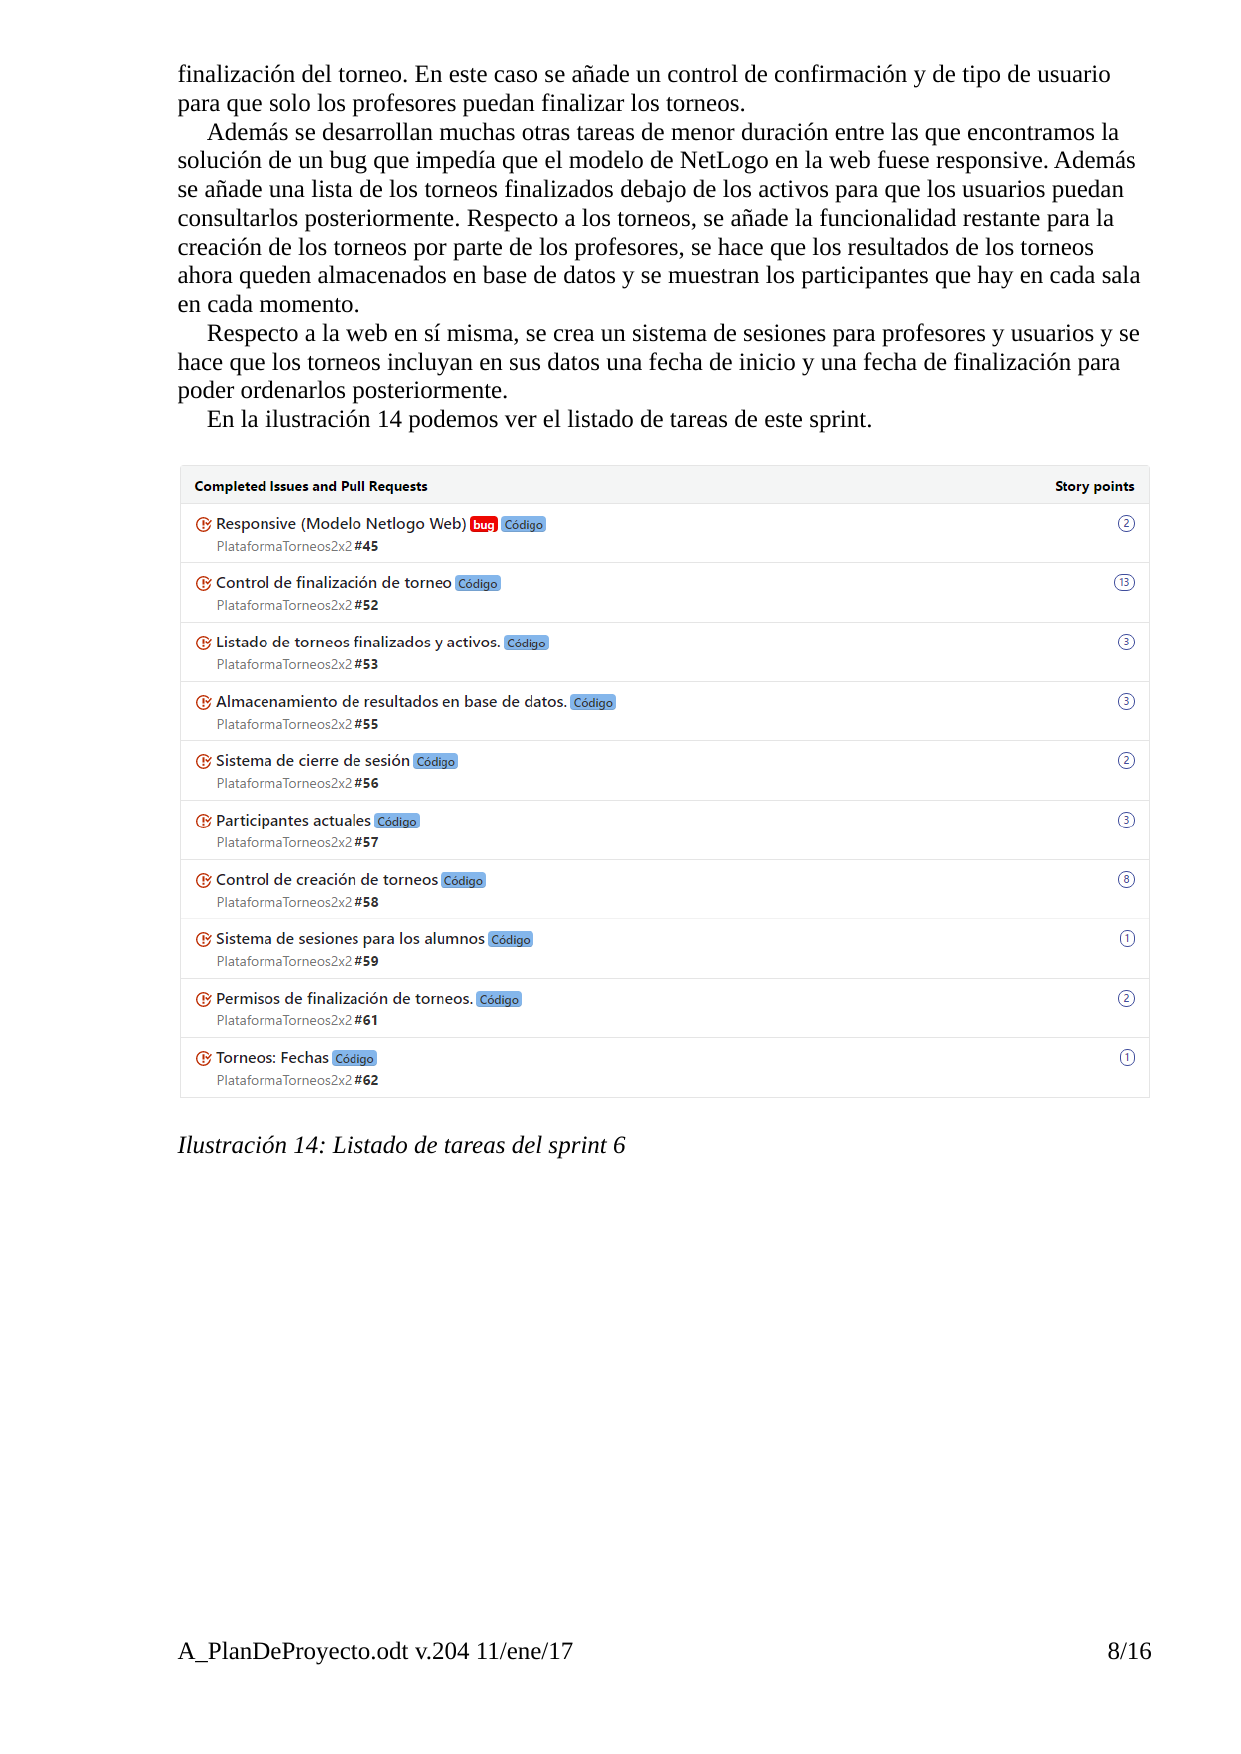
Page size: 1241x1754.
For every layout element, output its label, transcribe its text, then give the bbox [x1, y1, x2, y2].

text Respecto a la web en sí misma, se crea un sistema de sesiones para profesores y usuarios y se hace que los torneos incluyan en sus datos una fecha de inicio y una fecha de finalización para poder ordenarlos posteriormente. [177, 318, 1152, 404]
text Ilustración 14: Listado de tareas del sprint 6 [177, 1101, 1152, 1158]
text En la ilustración 14 podemos ver el listado de tareas de este sprint. [177, 404, 1152, 433]
text Además se desarrollan muchas otras tareas de menor duración entre las que encontramos la solución de un bug que impedía que el modelo de NetLogo en la web fuese responsive. Además se añade una lista de los torneos finalizados debajo de los activos para que los usuarios puedan consultarlos posteriormente. Respecto a los torneos, se añade la funcionalidad restante para la creación de los torneos por parte de los profesores, se hace que los resultados de los torneos ahora queden almacenados en base de datos y se muestran los participantes que hay en cada sala en cada momento. [177, 117, 1152, 318]
picture [177, 461, 1152, 1101]
text finalización del torneo. En este caso se añade un control de confirmación y de tipo de usuario para que solo los profesores puedan finalizar los torneos. [177, 59, 1152, 117]
